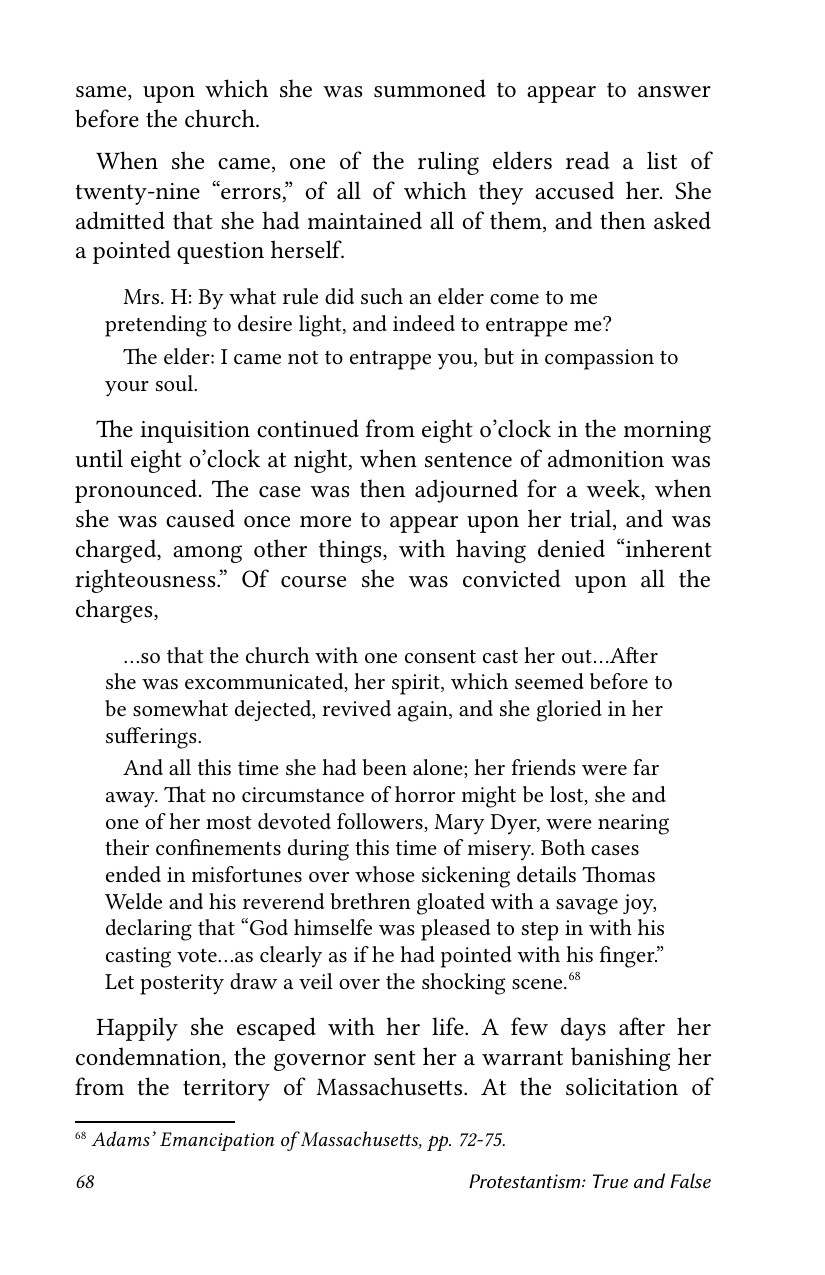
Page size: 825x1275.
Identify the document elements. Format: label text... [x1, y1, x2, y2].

text Happily she escaped with her life. A few days after her condemnation, the governor sent her a warrant banishing her from the territory of Massachusetts. At the solicitation of [75, 1013, 712, 1102]
text When she came, one of the ruling elders read a list of twenty-nine “errors,” of all of which they accused her. She admitted that she had maintained all of them, and then asked a pointed question herself. [75, 147, 712, 265]
text Adams’ Emancipation of Massachusetts, pp. 72-75. [75, 1128, 712, 1152]
text The inquisition continued from eight o’clock in the morning until eight o’clock at night, when sentence of admonition was pronounced. The case was then adjourned for a week, when she was caused once more to appear upon her trial, and was charged, among other things, with having denied “inherent righteousness.” Of course she was convicted upon all the charges, [75, 415, 712, 623]
text Mrs. H: By what rule did such an elder come to me pretending to desire light, and indeed to entrappe me? [105, 284, 682, 337]
text And all this time she had been alone; her friends were far away. That no circumstance of horror might be lost, she and one of her most devoted followers, Mary Dyer, were nearing their confinements during this time of misery. Both cases ended in misfortunes over whose sickening details Thomas Welde and his reverend brethren gloated with a savage joy, declaring that “God himselfe was pleased to step in with his casting vote...as clearly as if he had pointed with his finger.” Let posterity draw a veil over the shocking scene. [105, 755, 682, 995]
text same, upon which she was summoned to appear to answer before the church. [75, 75, 712, 133]
text ...so that the church with one consent cast her out…After she was excommunicated, her spirit, which seemed before to be somewhat dejected, revived again, and she gloried in her sufferings. [105, 642, 682, 749]
text The elder: I came not to entrappe you, but in compassion to your soul. [105, 344, 682, 397]
